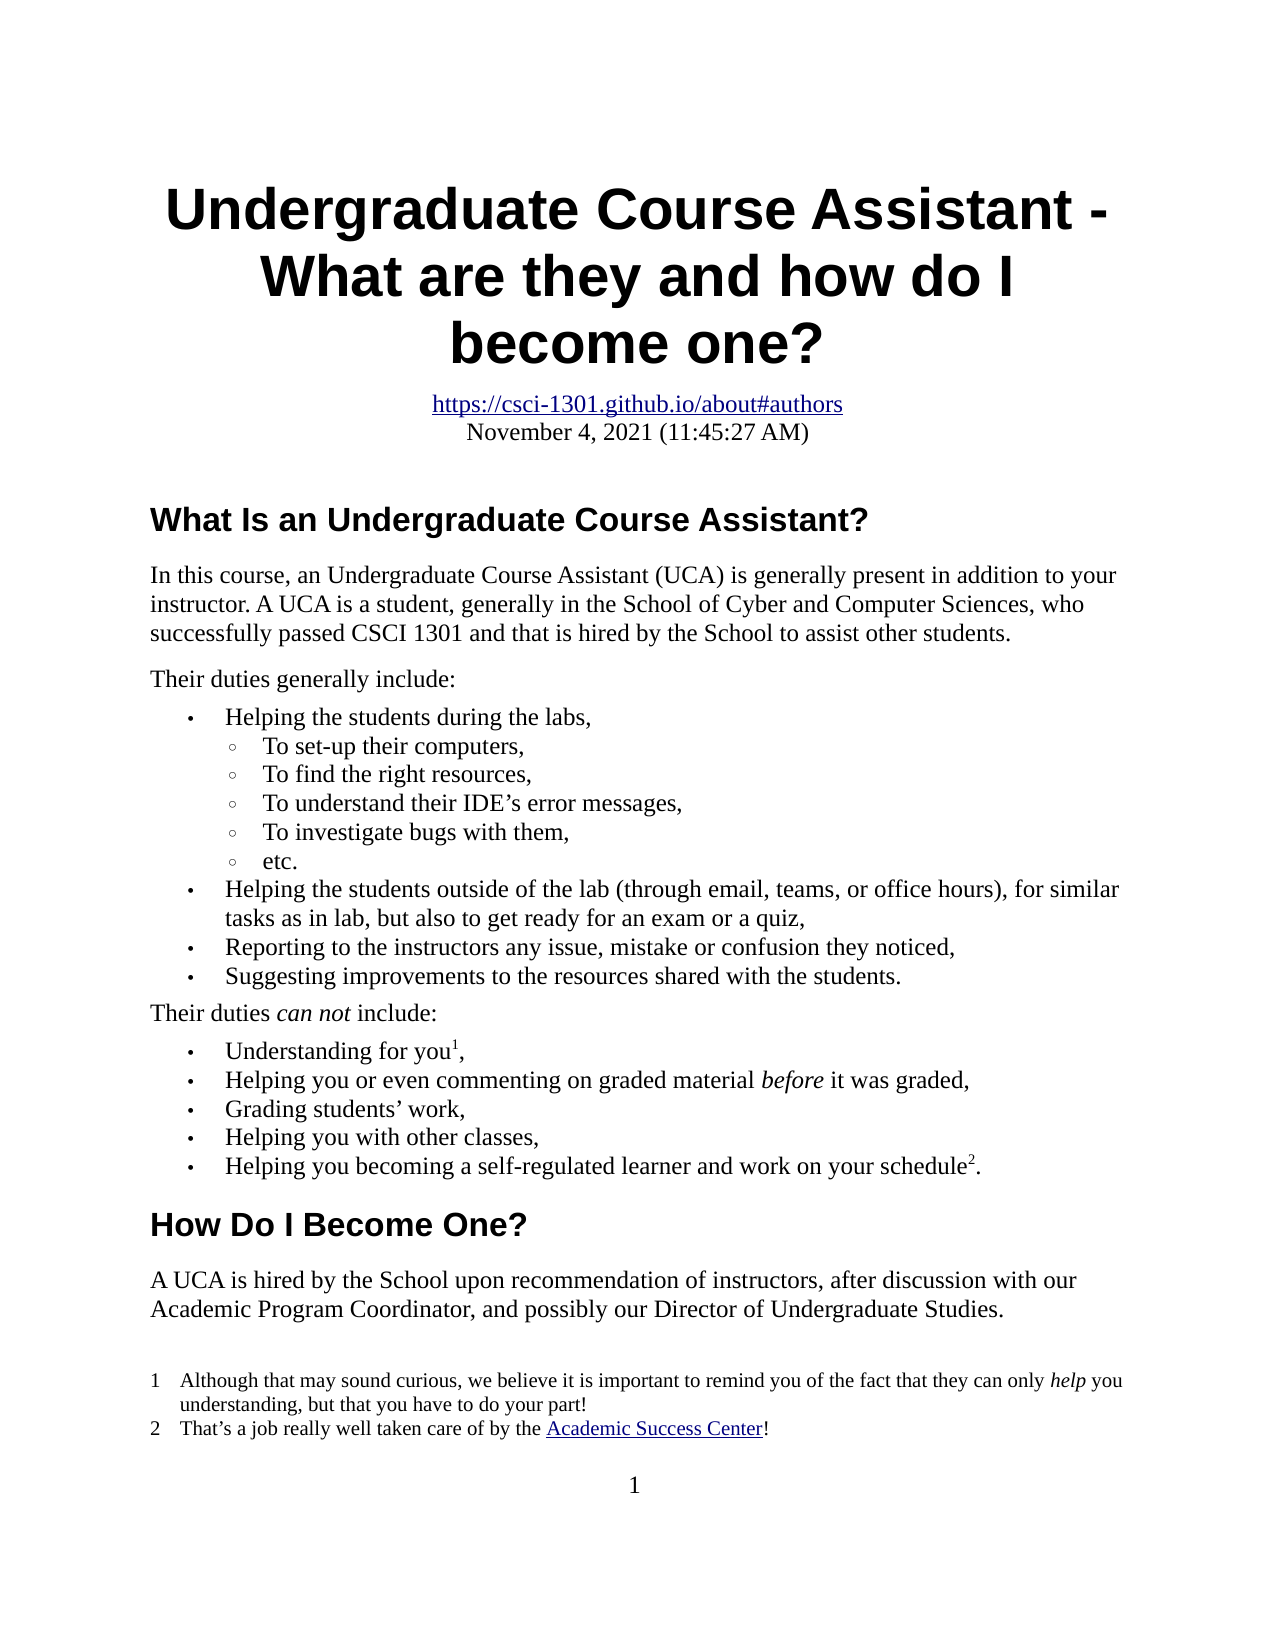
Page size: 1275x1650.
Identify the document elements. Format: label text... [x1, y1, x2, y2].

text November 4, 2021 (11:45:27 AM) [150, 417, 1125, 446]
list That’s a job really well taken care of by the Academic Success Center! [150, 1416, 1125, 1440]
list To understand their IDE’s error messages, [225, 788, 1125, 817]
title Undergraduate Course Assistant - What are they and how do I become one? [150, 175, 1125, 376]
list Helping you with other classes, [187, 1122, 1125, 1151]
subtitle What Is an Undergraduate Course Assistant? [150, 500, 1125, 539]
subtitle How Do I Become One? [150, 1205, 1125, 1243]
list Although that may sound curious, we believe it is important to remind you of the fact that they can only help you understanding, but that you have to do your part! [150, 1368, 1125, 1416]
list Reporting to the instructors any issue, mistake or confusion they noticed, [187, 932, 1125, 961]
list To find the right resources, [225, 759, 1125, 788]
list Helping you or even commenting on graded material before it was graded, [187, 1065, 1125, 1094]
list Helping the students during the labs, [187, 702, 1125, 731]
text A UCA is hired by the School upon recommendation of instructors, after discussion with our Academic Program Coordinator, and possibly our Director of Undergraduate Studies. [150, 1265, 1125, 1322]
text https://csci-1301.github.io/about#authors [150, 389, 1125, 417]
list etc. [225, 846, 1125, 874]
list To set-up their computers, [225, 731, 1125, 759]
text Their duties generally include: [150, 664, 1125, 693]
list Suggesting improvements to the resources shared with the students. [187, 961, 1125, 989]
list Helping the students outside of the lab (through email, teams, or office hours), for similar tasks as in lab, but also to get ready for an exam or a quiz, [187, 874, 1125, 932]
list Helping you becoming a self-regulated learner and work on your schedule. [187, 1151, 1125, 1180]
text In this course, an Undergraduate Course Assistant (UCA) is generally present in addition to your instructor. A UCA is a student, generally in the School of Cyber and Computer Sciences, who successfully passed CSCI 1301 and that is hired by the School to assist other students. [150, 560, 1125, 646]
text Their duties can not include: [150, 998, 1125, 1027]
list To investigate bugs with them, [225, 817, 1125, 846]
list Understanding for you, [187, 1036, 1125, 1065]
list Grading students’ work, [187, 1094, 1125, 1122]
